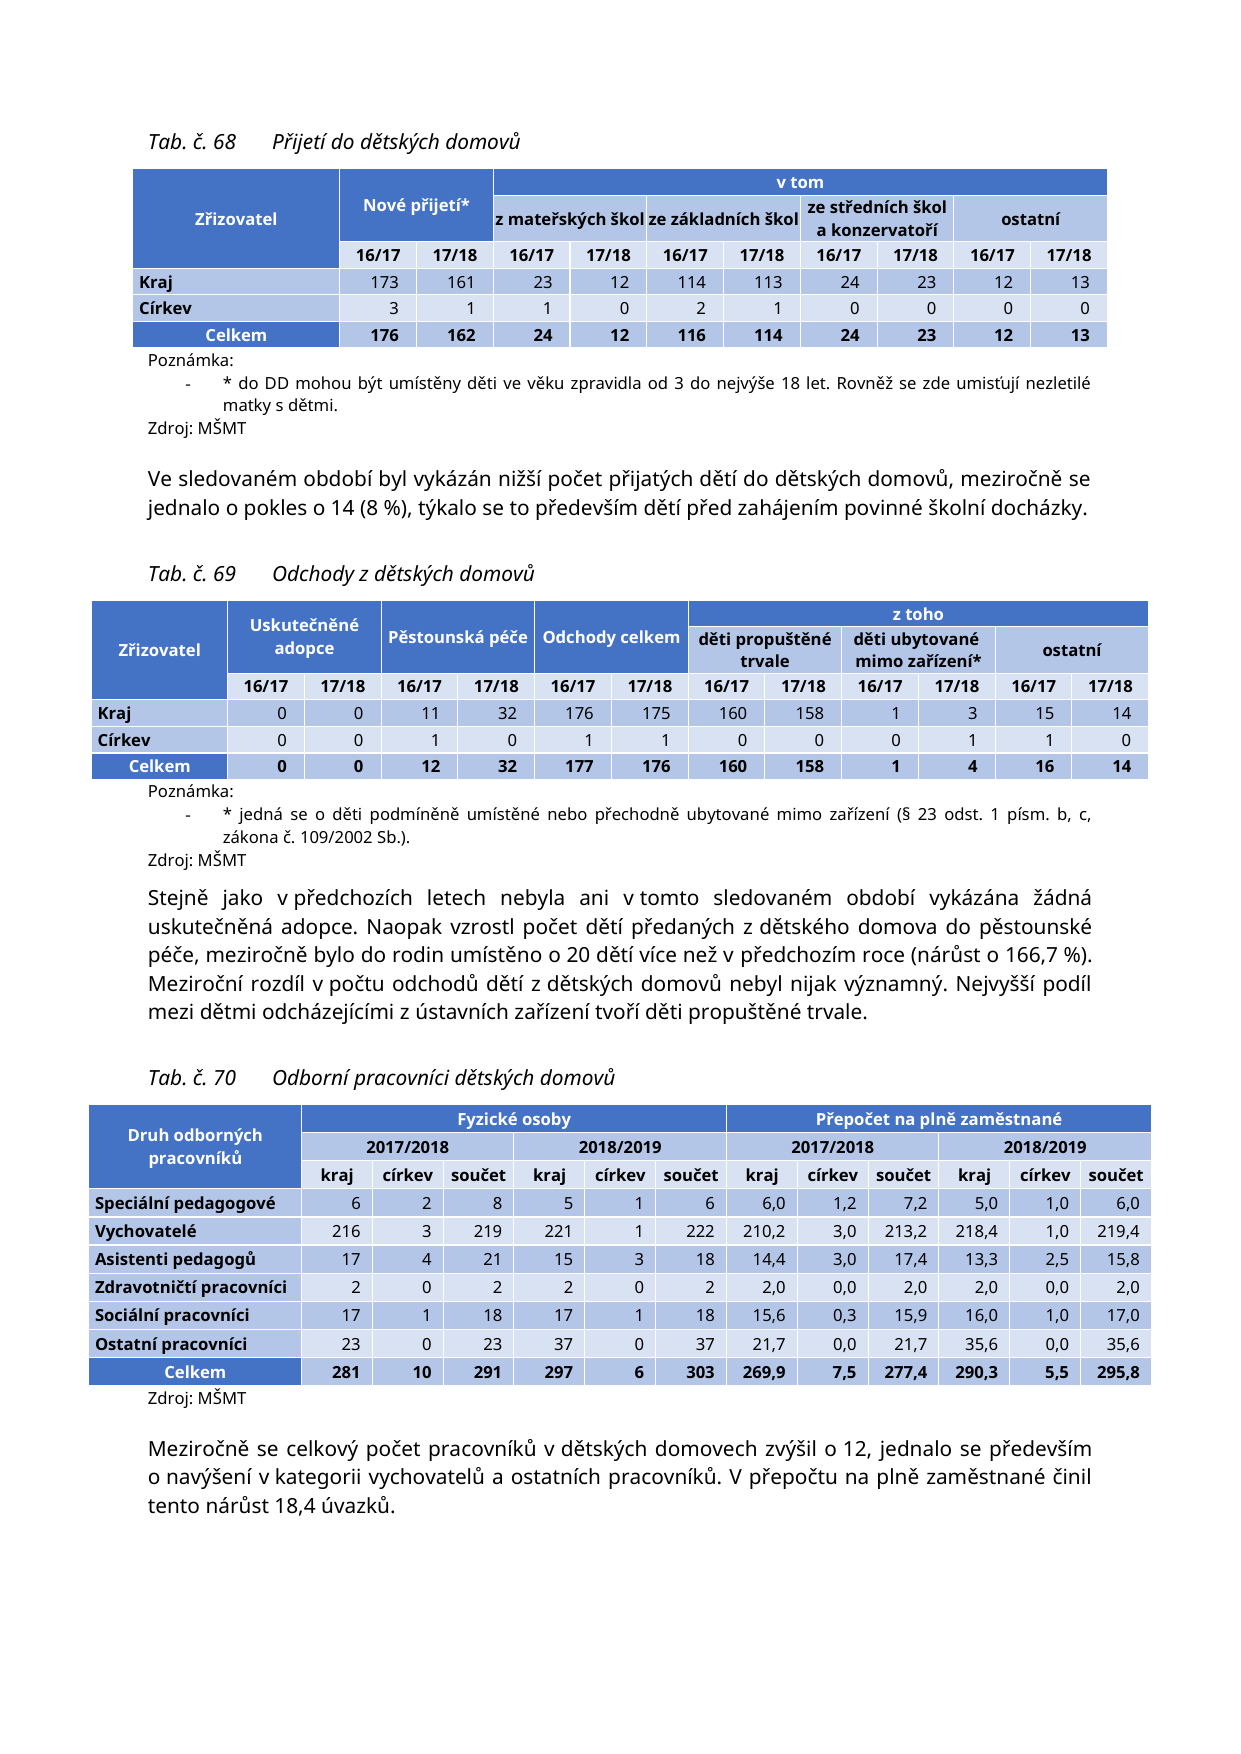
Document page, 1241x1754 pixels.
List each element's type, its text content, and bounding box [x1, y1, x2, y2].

table_cell 16/17 [842, 674, 918, 699]
table_header Nové přijetí* [340, 169, 493, 241]
table_cell 1,2 [798, 1189, 868, 1216]
table_cell 17/18 [1072, 674, 1148, 699]
table_cell 14 [1072, 700, 1148, 726]
table_cell 17/18 [417, 242, 493, 268]
table_cell kraj [727, 1161, 797, 1188]
table_cell Speciální pedagogové [89, 1189, 301, 1216]
table_cell 14,4 [727, 1246, 797, 1273]
table_cell 23 [878, 322, 953, 347]
table_cell 13 [1031, 269, 1107, 294]
table_header Pěstounská péče [382, 601, 534, 673]
table_cell 24 [494, 322, 569, 347]
table_cell 281 [302, 1358, 372, 1385]
table_cell součet [656, 1161, 726, 1188]
table_cell 176 [612, 754, 688, 779]
table_cell 16/17 [801, 242, 877, 268]
table_cell 32 [458, 754, 534, 779]
table_cell 17/18 [571, 242, 646, 268]
table_cell 2,0 [939, 1274, 1009, 1301]
table_cell 177 [535, 754, 611, 779]
table_cell 15,6 [727, 1302, 797, 1329]
table_header Druh odborných pracovníků [89, 1105, 301, 1188]
table_cell 15,8 [1081, 1246, 1151, 1273]
table_cell 23 [494, 269, 569, 294]
table_cell 210,2 [727, 1218, 797, 1244]
table_cell 1 [612, 727, 688, 752]
table_cell 2,0 [869, 1274, 938, 1301]
table_cell 2 [302, 1274, 372, 1301]
table_cell ze středních škol a konzervatoří [801, 196, 953, 241]
table_cell 12 [954, 269, 1030, 294]
table_cell Sociální pracovníci [89, 1302, 301, 1329]
text Zdroj: MŠMT [148, 848, 1092, 871]
table_cell 13,3 [939, 1246, 1009, 1273]
table_cell 0 [458, 727, 534, 752]
table_cell 2,0 [1081, 1274, 1151, 1301]
table_header Uskutečněné adopce [228, 601, 381, 673]
table_cell Asistenti pedagogů [89, 1246, 301, 1273]
table_cell 18 [444, 1302, 513, 1329]
table_cell 0 [305, 727, 381, 752]
table_cell 2 [373, 1189, 443, 1216]
table_cell 1 [535, 727, 611, 752]
table_cell 16/17 [494, 242, 569, 268]
table_cell 219 [444, 1218, 513, 1244]
table_cell 3 [340, 295, 416, 321]
table_header Zřizovatel [133, 169, 339, 268]
table_cell 16/17 [382, 674, 457, 699]
table_cell 176 [535, 700, 611, 726]
table_cell 17/18 [305, 674, 381, 699]
table_cell 1 [724, 295, 800, 321]
table_cell 7,2 [869, 1189, 938, 1216]
table_cell 24 [801, 322, 877, 347]
table_cell 219,4 [1081, 1218, 1151, 1244]
table_cell ze základních škol [647, 196, 800, 241]
table_cell 213,2 [869, 1218, 938, 1244]
table_cell 1 [585, 1302, 655, 1329]
text Zdroj: MŠMT [148, 1386, 1092, 1409]
table_cell církev [798, 1161, 868, 1188]
table_cell 21,7 [869, 1330, 938, 1357]
table_cell 5,0 [939, 1189, 1009, 1216]
table_cell 0 [585, 1330, 655, 1357]
table_cell 4 [919, 754, 995, 779]
table_cell 16/17 [647, 242, 723, 268]
table_cell 5 [514, 1189, 584, 1216]
table_cell Celkem [133, 322, 339, 347]
table_cell 297 [514, 1358, 584, 1385]
table_header Fyzické osoby [302, 1105, 726, 1132]
table_cell 17 [514, 1302, 584, 1329]
table_cell 16,0 [939, 1302, 1009, 1329]
table_cell 0 [228, 754, 304, 779]
table_cell 0,0 [1010, 1330, 1080, 1357]
table_cell 2,5 [1010, 1246, 1080, 1273]
list Odchody z dětských domovů [148, 559, 1092, 587]
table_cell děti propuštěné trvale [689, 627, 841, 673]
table_cell 0 [801, 295, 877, 321]
table_cell 12 [954, 322, 1030, 347]
table_cell součet [869, 1161, 938, 1188]
table_cell 1 [842, 754, 918, 779]
table_cell 162 [417, 322, 493, 347]
list * do DD mohou být umístěny děti ve věku zpravidla od 3 do nejvýše 18 let. Rovněž se zde umisťují nezletilé matky s dětmi. [185, 371, 1092, 417]
table_cell 114 [647, 269, 723, 294]
table_cell kraj [514, 1161, 584, 1188]
table_cell 3,0 [798, 1218, 868, 1244]
table_cell 2 [444, 1274, 513, 1301]
table_cell 291 [444, 1358, 513, 1385]
table_cell 1 [585, 1189, 655, 1216]
table_cell 6,0 [727, 1189, 797, 1216]
table_header v tom [494, 169, 1107, 195]
table_cell 15 [996, 700, 1071, 726]
table_cell 0 [878, 295, 953, 321]
table_cell 16 [996, 754, 1071, 779]
table_cell 0 [585, 1274, 655, 1301]
table_cell 160 [689, 754, 764, 779]
table_cell 13 [1031, 322, 1107, 347]
table_cell 4 [373, 1246, 443, 1273]
table_cell 0 [373, 1330, 443, 1357]
text Zdroj: MŠMT [148, 417, 1092, 439]
table_cell 35,6 [1081, 1330, 1151, 1357]
table_cell 176 [340, 322, 416, 347]
table_cell 1,0 [1010, 1218, 1080, 1244]
table_cell 18 [656, 1302, 726, 1329]
table_cell 6 [656, 1189, 726, 1216]
table_cell 218,4 [939, 1218, 1009, 1244]
table_cell Církev [92, 727, 227, 752]
table_cell 0 [228, 727, 304, 752]
table_cell 0 [305, 700, 381, 726]
table_cell 17,4 [869, 1246, 938, 1273]
table_cell 0,0 [798, 1330, 868, 1357]
table_cell 221 [514, 1218, 584, 1244]
table_cell ostatní [954, 196, 1107, 241]
table_cell kraj [302, 1161, 372, 1188]
table_cell 3,0 [798, 1246, 868, 1273]
table_cell 21,7 [727, 1330, 797, 1357]
table_cell 0,0 [798, 1274, 868, 1301]
table_cell 0 [842, 727, 918, 752]
table_cell 16/17 [535, 674, 611, 699]
table_cell 3 [919, 700, 995, 726]
list Odborní pracovníci dětských domovů [148, 1063, 1092, 1091]
table_cell 15,9 [869, 1302, 938, 1329]
table_cell 113 [724, 269, 800, 294]
table_cell 12 [571, 322, 646, 347]
text Ve sledovaném období byl vykázán nižší počet přijatých dětí do dětských domovů, meziročně se jednalo o pokles o 14 (8 %), týkalo se to především dětí před zahájením povinné školní docházky. [148, 464, 1092, 521]
table_cell 23 [878, 269, 953, 294]
table_cell 0 [689, 727, 764, 752]
table_cell 17/18 [458, 674, 534, 699]
table_cell kraj [939, 1161, 1009, 1188]
table_cell 23 [302, 1330, 372, 1357]
table_cell 175 [612, 700, 688, 726]
table_cell Zdravotničtí pracovníci [89, 1274, 301, 1301]
table_cell z mateřských škol [494, 196, 646, 241]
table_cell 222 [656, 1218, 726, 1244]
table_cell 1 [842, 700, 918, 726]
table_cell 16/17 [689, 674, 764, 699]
table_cell 7,5 [798, 1358, 868, 1385]
table_cell Kraj [92, 700, 227, 726]
table_header z toho [689, 601, 1148, 626]
table_cell 37 [656, 1330, 726, 1357]
table_cell 16/17 [228, 674, 304, 699]
table_cell děti ubytované mimo zařízení* [842, 627, 995, 673]
text Meziročně se celkový počet pracovníků v dětských domovech zvýšil o 12, jednalo se především o navýšení v kategorii vychovatelů a ostatních pracovníků. V přepočtu na plně zaměstnané činil tento nárůst 18,4 úvazků. [148, 1434, 1092, 1519]
table_cell církev [373, 1161, 443, 1188]
table_cell 0,0 [1010, 1274, 1080, 1301]
list * jedná se o děti podmíněně umístěné nebo přechodně ubytované mimo zařízení (§ 23 odst. 1 písm. b, c, zákona č. 109/2002 Sb.). [185, 803, 1092, 848]
table_cell 18 [656, 1246, 726, 1273]
table_cell 0 [571, 295, 646, 321]
table_cell 2 [647, 295, 723, 321]
table_cell 277,4 [869, 1358, 938, 1385]
table_cell 1 [417, 295, 493, 321]
table_cell 0 [954, 295, 1030, 321]
table_cell součet [1081, 1161, 1151, 1188]
table_cell 16/17 [954, 242, 1030, 268]
table_cell 116 [647, 322, 723, 347]
table_cell 2018/2019 [514, 1133, 726, 1160]
table_cell 158 [765, 700, 841, 726]
table_cell Celkem [92, 754, 227, 779]
table_cell 16/17 [996, 674, 1071, 699]
table_cell 17,0 [1081, 1302, 1151, 1329]
table_cell 114 [724, 322, 800, 347]
table_cell 17/18 [612, 674, 688, 699]
table_cell 1 [373, 1302, 443, 1329]
table_cell 5,5 [1010, 1358, 1080, 1385]
table_cell 1 [585, 1218, 655, 1244]
table_cell 17/18 [1031, 242, 1107, 268]
table_cell 17 [302, 1302, 372, 1329]
table_cell 21 [444, 1246, 513, 1273]
table_cell součet [444, 1161, 513, 1188]
table_cell 1,0 [1010, 1189, 1080, 1216]
table_cell Církev [133, 295, 339, 321]
table_cell 1 [494, 295, 569, 321]
table_cell 1 [996, 727, 1071, 752]
table_cell církev [585, 1161, 655, 1188]
table_cell 0 [1031, 295, 1107, 321]
table_cell Kraj [133, 269, 339, 294]
table_cell 0 [373, 1274, 443, 1301]
table_cell 160 [689, 700, 764, 726]
table_cell církev [1010, 1161, 1080, 1188]
table_cell Ostatní pracovníci [89, 1330, 301, 1357]
table_cell 2,0 [727, 1274, 797, 1301]
table_cell 37 [514, 1330, 584, 1357]
table_cell 12 [382, 754, 457, 779]
table_cell 216 [302, 1218, 372, 1244]
table_cell 1,0 [1010, 1302, 1080, 1329]
table_cell 17/18 [724, 242, 800, 268]
table_header Zřizovatel [92, 601, 227, 699]
table_cell 17/18 [878, 242, 953, 268]
text Stejně jako v předchozích letech nebyla ani v tomto sledovaném období vykázána žádná uskutečněná adopce. Naopak vzrostl počet dětí předaných z dětského domova do pěstounské péče, meziročně bylo do rodin umístěno o 20 dětí více než v předchozím roce (nárůst o 166,7 %). Meziroční rozdíl v počtu odchodů dětí z dětských domovů nebyl nijak významný. Nejvyšší podíl mezi dětmi odcházejícími z ústavních zařízení tvoří děti propuštěné trvale. [148, 883, 1092, 1026]
table_cell Celkem [89, 1358, 301, 1385]
table_cell 158 [765, 754, 841, 779]
table_cell 1 [382, 727, 457, 752]
table_cell Vychovatelé [89, 1218, 301, 1244]
list Přijetí do dětských domovů [148, 127, 1092, 156]
table_cell 32 [458, 700, 534, 726]
table_cell 2017/2018 [302, 1133, 513, 1160]
table_cell 14 [1072, 754, 1148, 779]
table_header Odchody celkem [535, 601, 688, 673]
table_cell 0 [1072, 727, 1148, 752]
table_cell 2017/2018 [727, 1133, 938, 1160]
table_cell 12 [571, 269, 646, 294]
table_cell 0 [305, 754, 381, 779]
table_cell 161 [417, 269, 493, 294]
table_cell 0,3 [798, 1302, 868, 1329]
table_cell 23 [444, 1330, 513, 1357]
table_cell 24 [801, 269, 877, 294]
table_cell 15 [514, 1246, 584, 1273]
table_cell 17/18 [765, 674, 841, 699]
table_cell 6 [585, 1358, 655, 1385]
table_cell 2 [656, 1274, 726, 1301]
table_cell 2 [514, 1274, 584, 1301]
text Poznámka: [148, 780, 1092, 803]
text Poznámka: [148, 349, 1092, 371]
table_cell 10 [373, 1358, 443, 1385]
table_cell 269,9 [727, 1358, 797, 1385]
table_cell 290,3 [939, 1358, 1009, 1385]
table_cell 303 [656, 1358, 726, 1385]
table_cell 17 [302, 1246, 372, 1273]
table_cell 35,6 [939, 1330, 1009, 1357]
table_cell 295,8 [1081, 1358, 1151, 1385]
table_cell ostatní [996, 627, 1148, 673]
table_cell 6,0 [1081, 1189, 1151, 1216]
table_cell 3 [585, 1246, 655, 1273]
table_cell 2018/2019 [939, 1133, 1151, 1160]
table_cell 11 [382, 700, 457, 726]
table_header Přepočet na plně zaměstnané [727, 1105, 1151, 1132]
table_cell 173 [340, 269, 416, 294]
table_cell 0 [765, 727, 841, 752]
table_cell 1 [919, 727, 995, 752]
table_cell 0 [228, 700, 304, 726]
table_cell 3 [373, 1218, 443, 1244]
table_cell 17/18 [919, 674, 995, 699]
table_cell 8 [444, 1189, 513, 1216]
table_cell 6 [302, 1189, 372, 1216]
table_cell 16/17 [340, 242, 416, 268]
